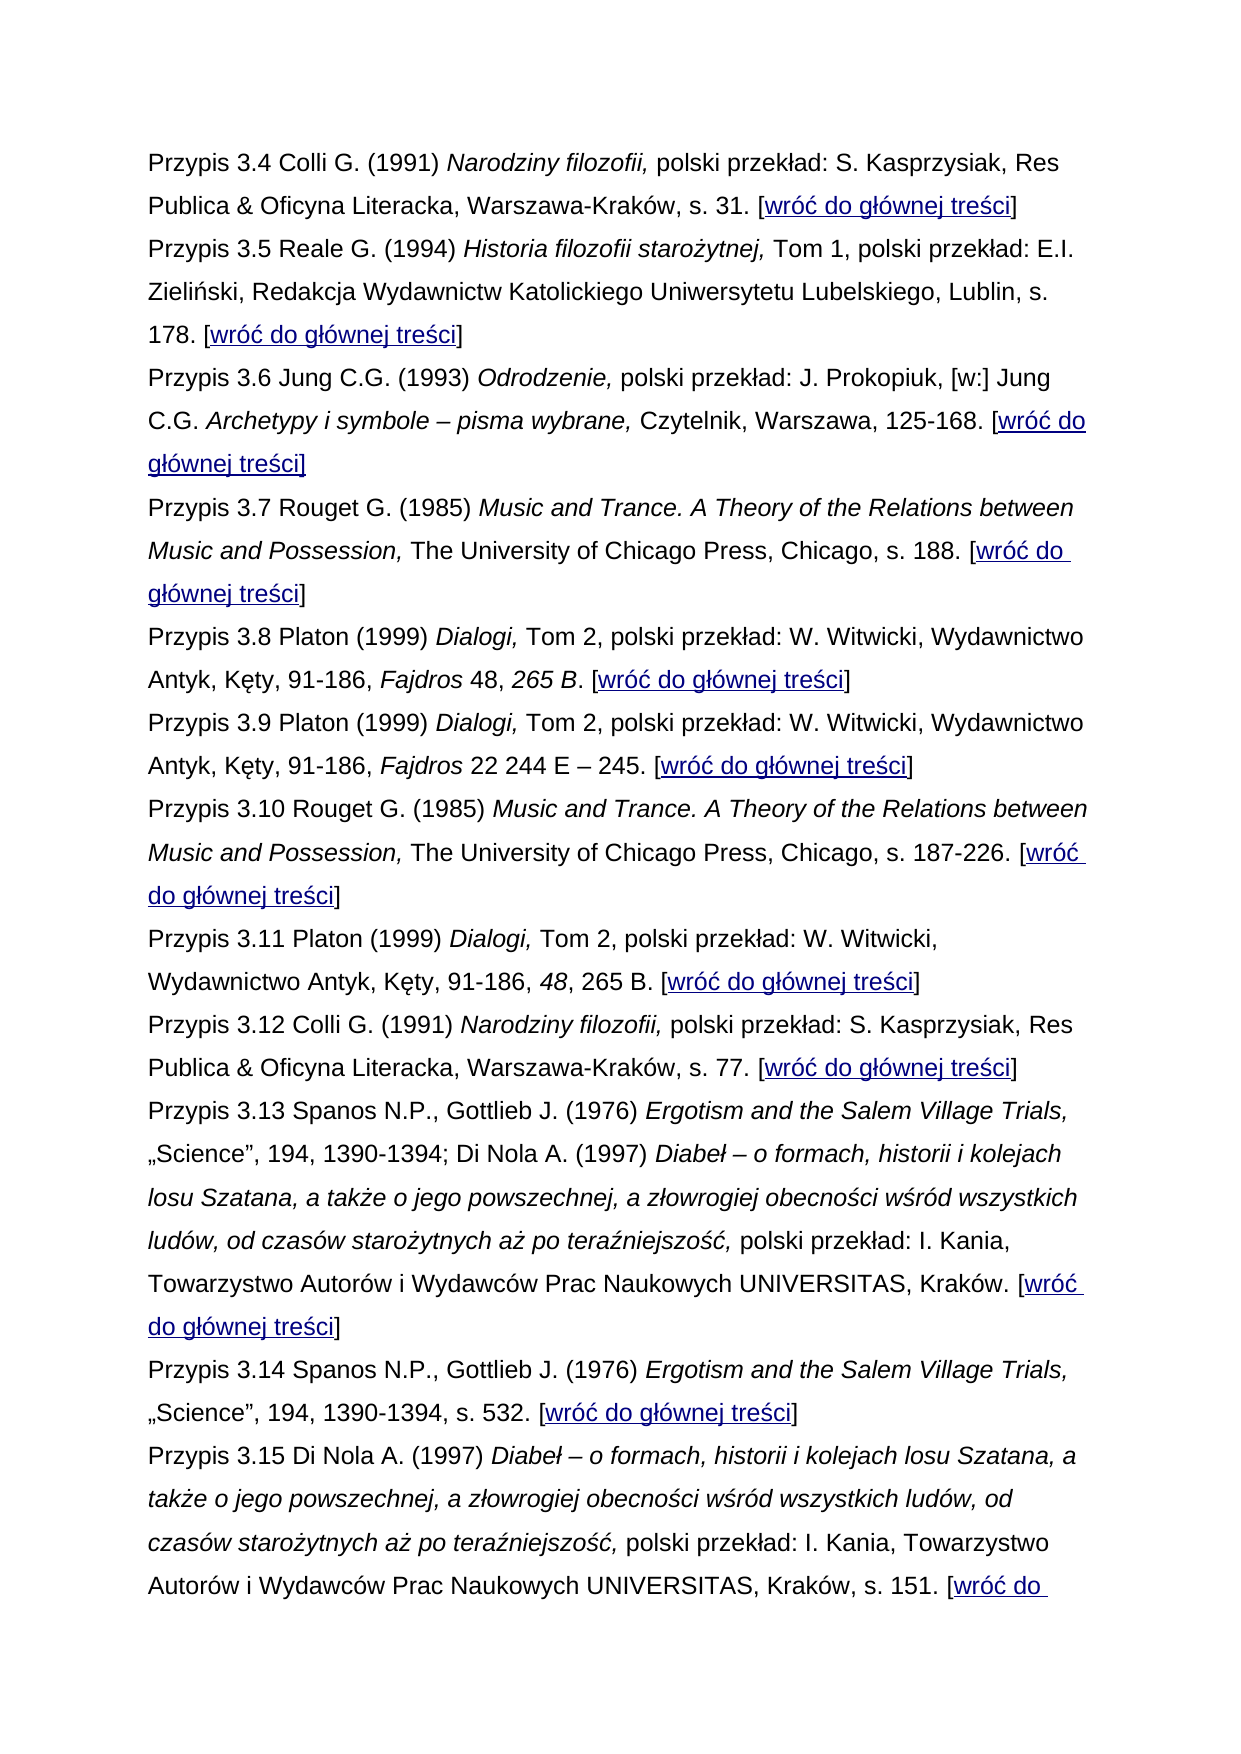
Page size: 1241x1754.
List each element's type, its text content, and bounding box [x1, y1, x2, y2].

text Przypis 3.15 Di Nola A. (1997) Diabeł – o formach, historii i kolejach losu Szatana, a także o jego powszechnej, a złowrogiej obecności wśród wszystkich ludów, od czasów starożytnych aż po teraźniejszość, polski przekład: I. Kania, Towarzystwo Autorów i Wydawców Prac Naukowych UNIVERSITAS, Kraków, s. 151. [wróć do [148, 1441, 1093, 1599]
text Przypis 3.9 Platon (1999) Dialogi, Tom 2, polski przekład: W. Witwicki, Wydawnictwo Antyk, Kęty, 91-186, Fajdros 22 244 E – 245. [wróć do głównej treści] [148, 708, 1093, 780]
text Przypis 3.13 Spanos N.P., Gottlieb J. (1976) Ergotism and the Salem Village Trials, „Science”, 194, 1390-1394; Di Nola A. (1997) Diabeł – o formach, historii i kolejach losu Szatana, a także o jego powszechnej, a złowrogiej obecności wśród wszystkich ludów, od czasów starożytnych aż po teraźniejszość, polski przekład: I. Kania, Towarzystwo Autorów i Wydawców Prac Naukowych UNIVERSITAS, Kraków. [wróć do głównej treści] [148, 1096, 1093, 1341]
text Przypis 3.7 Rouget G. (1985) Music and Trance. A Theory of the Relations between Music and Possession, The University of Chicago Press, Chicago, s. 188. [wróć do głównej treści] [148, 493, 1093, 608]
text Przypis 3.8 Platon (1999) Dialogi, Tom 2, polski przekład: W. Witwicki, Wydawnictwo Antyk, Kęty, 91-186, Fajdros 48, 265 B. [wróć do głównej treści] [148, 622, 1093, 694]
text Przypis 3.11 Platon (1999) Dialogi, Tom 2, polski przekład: W. Witwicki, Wydawnictwo Antyk, Kęty, 91-186, 48, 265 B. [wróć do głównej treści] [148, 924, 1093, 996]
text Przypis 3.6 Jung C.G. (1993) Odrodzenie, polski przekład: J. Prokopiuk, [w:] Jung C.G. Archetypy i symbole – pisma wybrane, Czytelnik, Warszawa, 125-168. [wróć do głównej treści] [148, 363, 1093, 478]
text Przypis 3.5 Reale G. (1994) Historia filozofii starożytnej, Tom 1, polski przekład: E.I. Zieliński, Redakcja Wydawnictw Katolickiego Uniwersytetu Lubelskiego, Lublin, s. 178. [wróć do głównej treści] [148, 234, 1093, 349]
text Przypis 3.4 Colli G. (1991) Narodziny filozofii, polski przekład: S. Kasprzysiak, Res Publica & Oficyna Literacka, Warszawa-Kraków, s. 31. [wróć do głównej treści] [148, 148, 1093, 219]
text Przypis 3.10 Rouget G. (1985) Music and Trance. A Theory of the Relations between Music and Possession, The University of Chicago Press, Chicago, s. 187-226. [wróć do głównej treści] [148, 794, 1093, 909]
text Przypis 3.14 Spanos N.P., Gottlieb J. (1976) Ergotism and the Salem Village Trials, „Science”, 194, 1390-1394, s. 532. [wróć do głównej treści] [148, 1355, 1093, 1427]
text Przypis 3.12 Colli G. (1991) Narodziny filozofii, polski przekład: S. Kasprzysiak, Res Publica & Oficyna Literacka, Warszawa-Kraków, s. 77. [wróć do głównej treści] [148, 1010, 1093, 1082]
